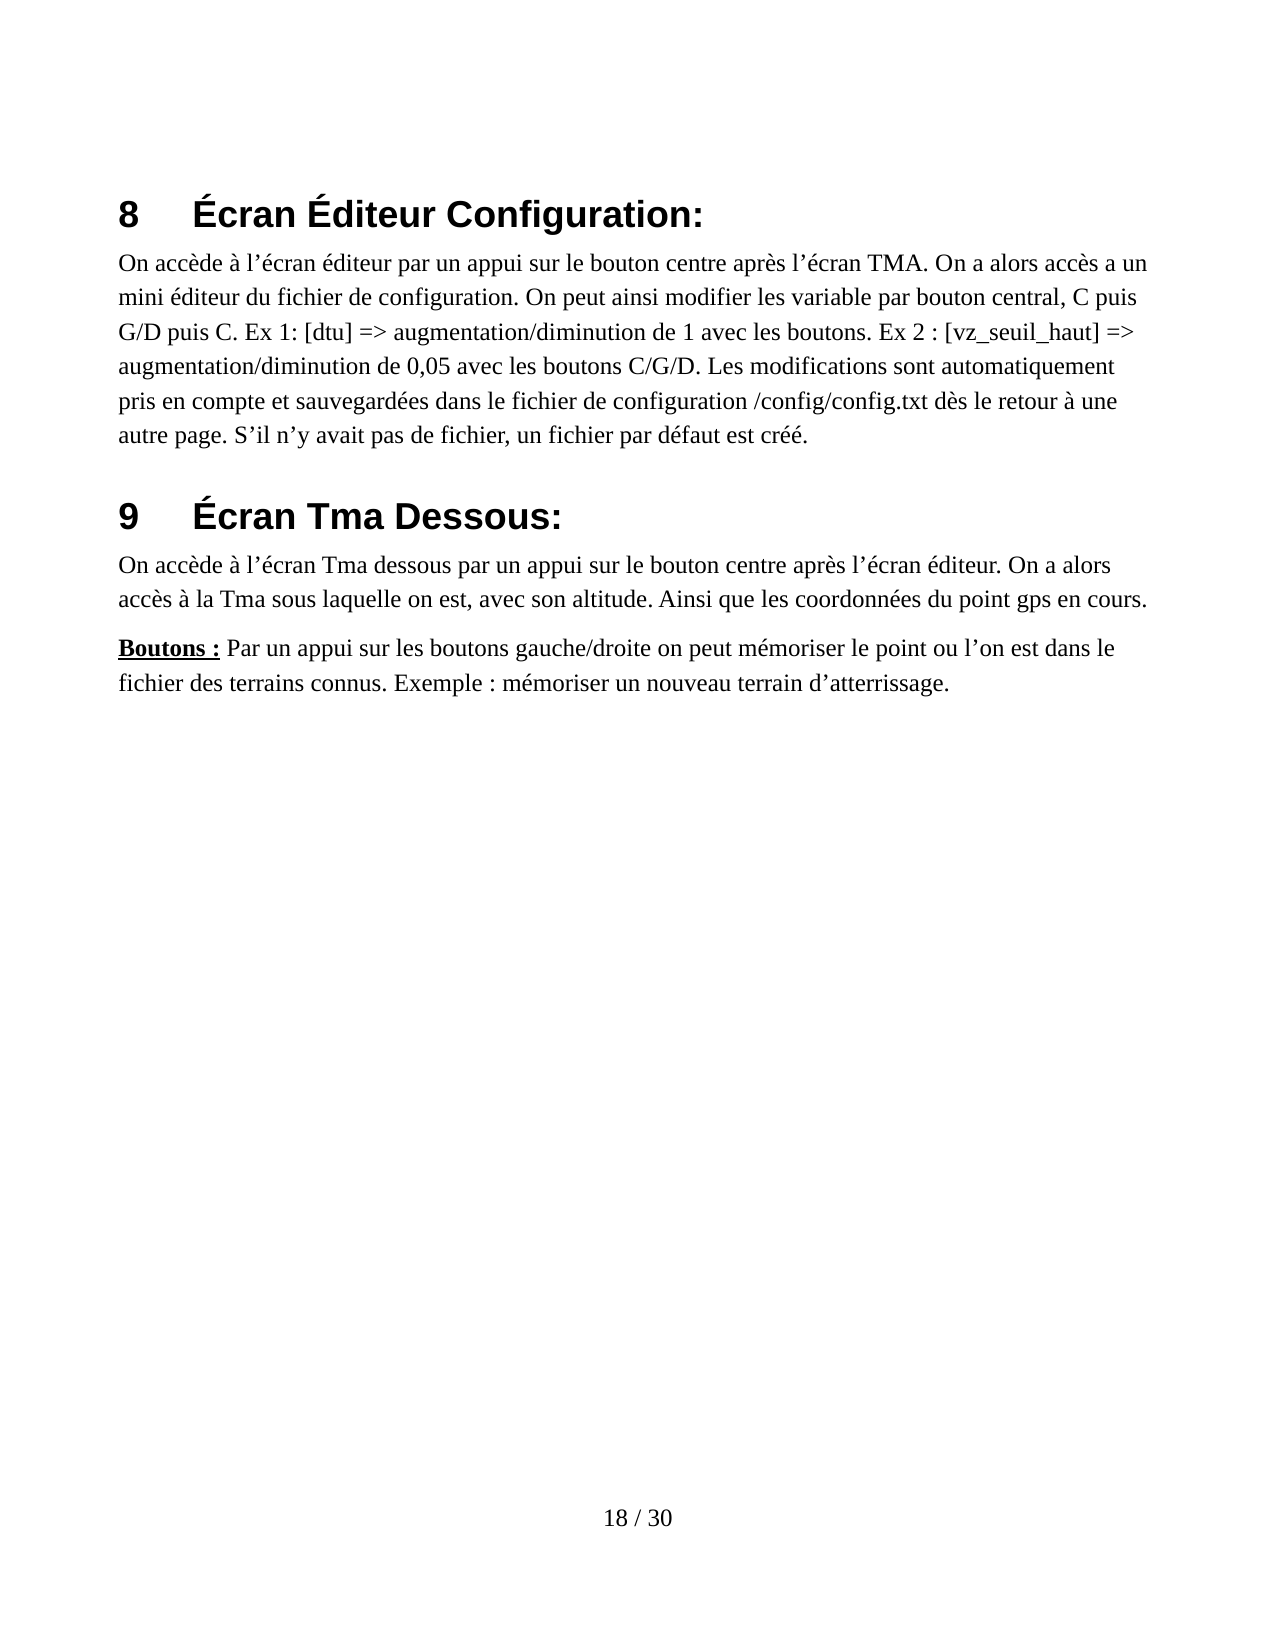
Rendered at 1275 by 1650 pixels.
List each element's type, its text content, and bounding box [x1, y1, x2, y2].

subtitle Écran Éditeur Configuration: [118, 192, 1157, 235]
text On accède à l’écran Tma dessous par un appui sur le bouton centre après l’écran éditeur. On a alors accès à la Tma sous laquelle on est, avec son altitude. Ainsi que les coordonnées du point gps en cours. [118, 550, 1157, 613]
subtitle Écran Tma Dessous: [118, 494, 1157, 537]
text On accède à l’écran éditeur par un appui sur le bouton centre après l’écran TMA. On a alors accès a un mini éditeur du fichier de configuration. On peut ainsi modifier les variable par bouton central, C puis G/D puis C. Ex 1: [dtu] => augmentation/diminution de 1 avec les boutons. Ex 2 : [vz_seuil_haut] => augmentation/diminution de 0,05 avec les boutons C/G/D. Les modifications sont automatiquement pris en compte et sauvegardées dans le fichier de configuration /config/config.txt dès le retour à une autre page. S’il n’y avait pas de fichier, un fichier par défaut est créé. [118, 248, 1157, 449]
text Boutons : Par un appui sur les boutons gauche/droite on peut mémoriser le point ou l’on est dans le fichier des terrains connus. Exemple : mémoriser un nouveau terrain d’atterrissage. [118, 633, 1157, 697]
